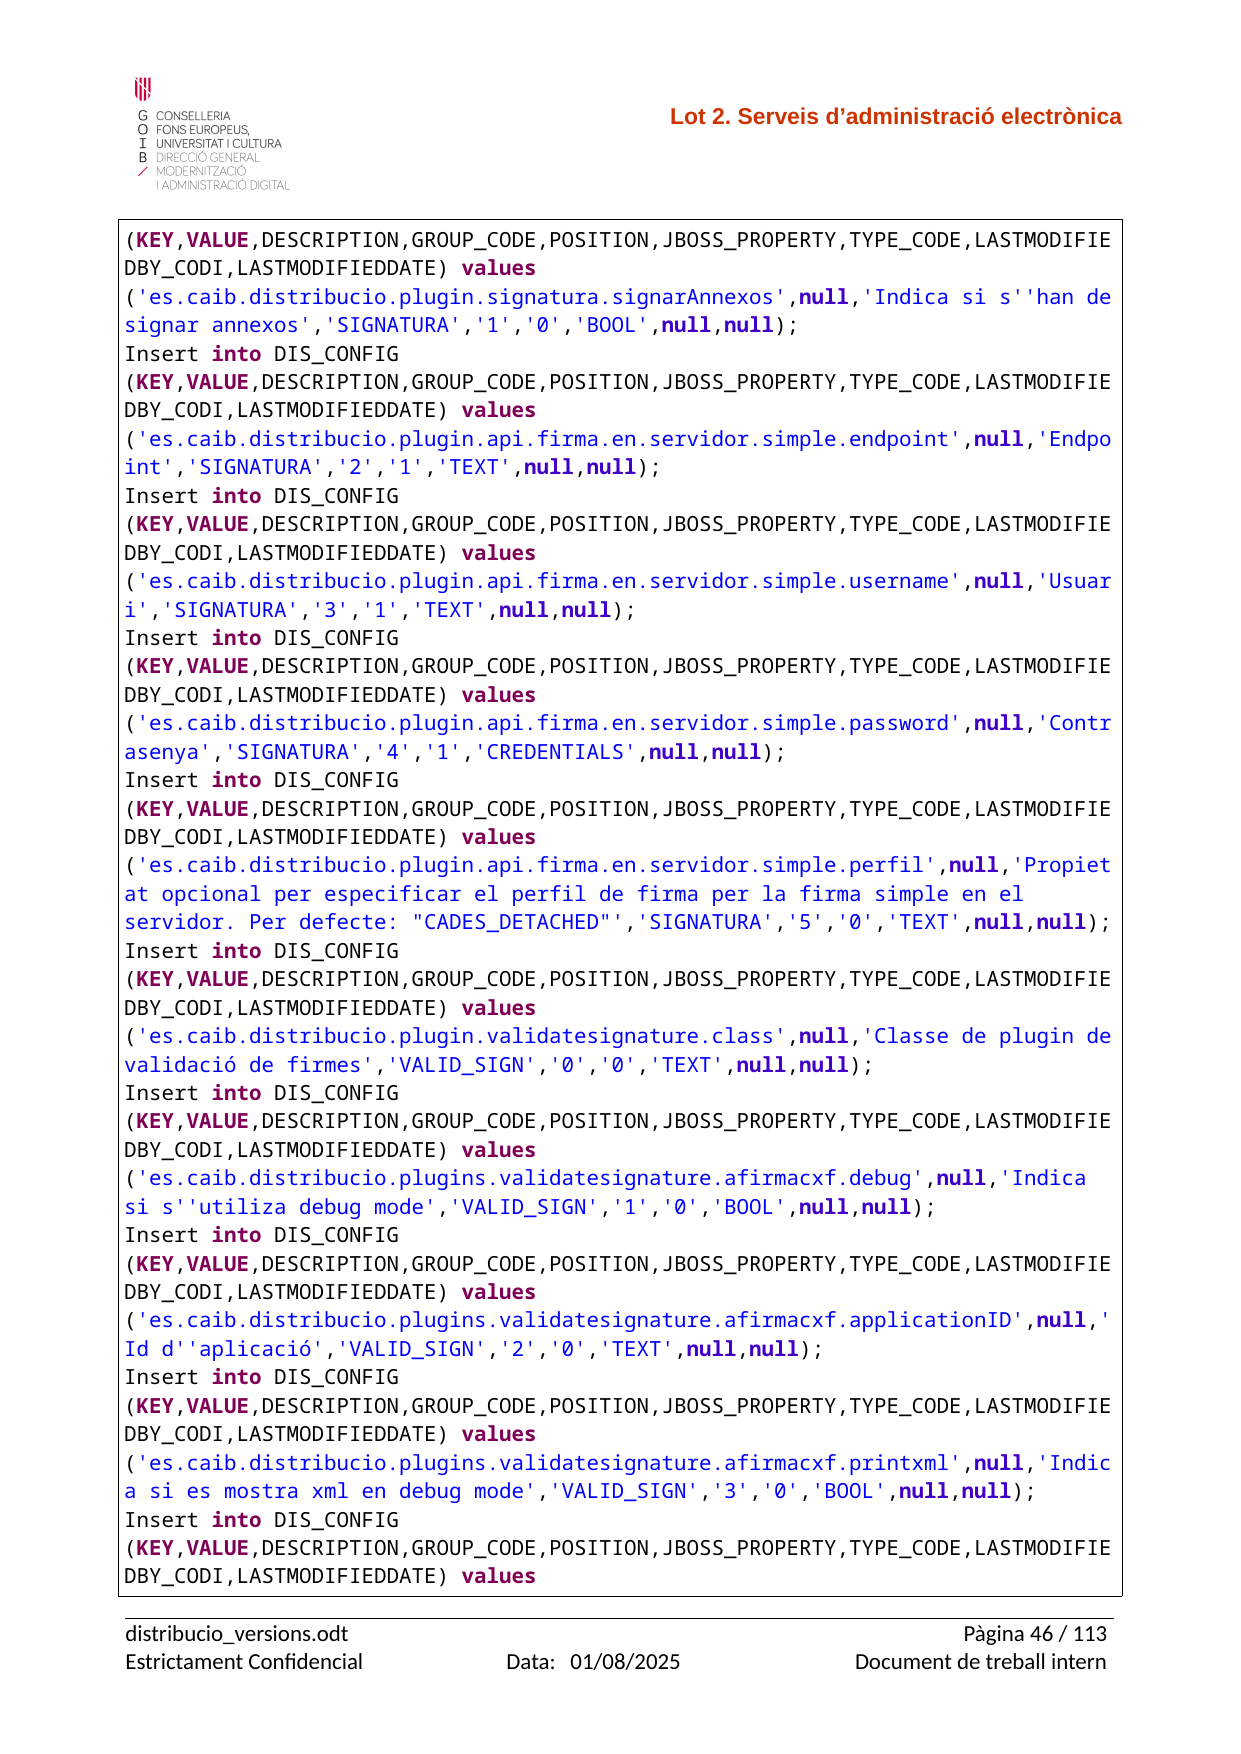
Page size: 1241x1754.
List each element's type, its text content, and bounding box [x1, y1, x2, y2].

picture [126, 70, 299, 197]
table_header (KEY,VALUE,DESCRIPTION,GROUP_CODE,POSITION,JBOSS_PROPERTY,TYPE_CODE,LASTMODIFIEDBY_CODI,LASTMODIFIEDDATE) values ('es.caib.distribucio.plugin.signatura.signarAnnexos',null,'Indica si s''han de signar annexos','SIGNATURA','1','0','BOOL',null,null); Insert into DIS_CONFIG (KEY,VALUE,DESCRIPTION,GROUP_CODE,POSITION,JBOSS_PROPERTY,TYPE_CODE,LASTMODIFIEDBY_CODI,LASTMODIFIEDDATE) values ('es.caib.distribucio.plugin.api.firma.en.servidor.simple.endpoint',null,'Endpoint','SIGNATURA','2','1','TEXT',null,null); Insert into DIS_CONFIG (KEY,VALUE,DESCRIPTION,GROUP_CODE,POSITION,JBOSS_PROPERTY,TYPE_CODE,LASTMODIFIEDBY_CODI,LASTMODIFIEDDATE) values ('es.caib.distribucio.plugin.api.firma.en.servidor.simple.username',null,'Usuari','SIGNATURA','3','1','TEXT',null,null); Insert into DIS_CONFIG (KEY,VALUE,DESCRIPTION,GROUP_CODE,POSITION,JBOSS_PROPERTY,TYPE_CODE,LASTMODIFIEDBY_CODI,LASTMODIFIEDDATE) values ('es.caib.distribucio.plugin.api.firma.en.servidor.simple.password',null,'Contrasenya','SIGNATURA','4','1','CREDENTIALS',null,null); Insert into DIS_CONFIG (KEY,VALUE,DESCRIPTION,GROUP_CODE,POSITION,JBOSS_PROPERTY,TYPE_CODE,LASTMODIFIEDBY_CODI,LASTMODIFIEDDATE) values ('es.caib.distribucio.plugin.api.firma.en.servidor.simple.perfil',null,'Propietat opcional per especificar el perfil de firma per la firma simple en el servidor. Per defecte: "CADES_DETACHED"','SIGNATURA','5','0','TEXT',null,null); Insert into DIS_CONFIG (KEY,VALUE,DESCRIPTION,GROUP_CODE,POSITION,JBOSS_PROPERTY,TYPE_CODE,LASTMODIFIEDBY_CODI,LASTMODIFIEDDATE) values ('es.caib.distribucio.plugin.validatesignature.class',null,'Classe de plugin de validació de firmes','VALID_SIGN','0','0','TEXT',null,null); Insert into DIS_CONFIG (KEY,VALUE,DESCRIPTION,GROUP_CODE,POSITION,JBOSS_PROPERTY,TYPE_CODE,LASTMODIFIEDBY_CODI,LASTMODIFIEDDATE) values ('es.caib.distribucio.plugins.validatesignature.afirmacxf.debug',null,'Indica si s''utiliza debug mode','VALID_SIGN','1','0','BOOL',null,null); Insert into DIS_CONFIG (KEY,VALUE,DESCRIPTION,GROUP_CODE,POSITION,JBOSS_PROPERTY,TYPE_CODE,LASTMODIFIEDBY_CODI,LASTMODIFIEDDATE) values ('es.caib.distribucio.plugins.validatesignature.afirmacxf.applicationID',null,'Id d''aplicació','VALID_SIGN','2','0','TEXT',null,null); Insert into DIS_CONFIG (KEY,VALUE,DESCRIPTION,GROUP_CODE,POSITION,JBOSS_PROPERTY,TYPE_CODE,LASTMODIFIEDBY_CODI,LASTMODIFIEDDATE) values ('es.caib.distribucio.plugins.validatesignature.afirmacxf.printxml',null,'Indica si es mostra xml en debug mode','VALID_SIGN','3','0','BOOL',null,null); Insert into DIS_CONFIG (KEY,VALUE,DESCRIPTION,GROUP_CODE,POSITION,JBOSS_PROPERTY,TYPE_CODE,LASTMODIFIEDBY_CODI,LASTMODIFIEDDATE) values [119, 220, 1122, 1596]
